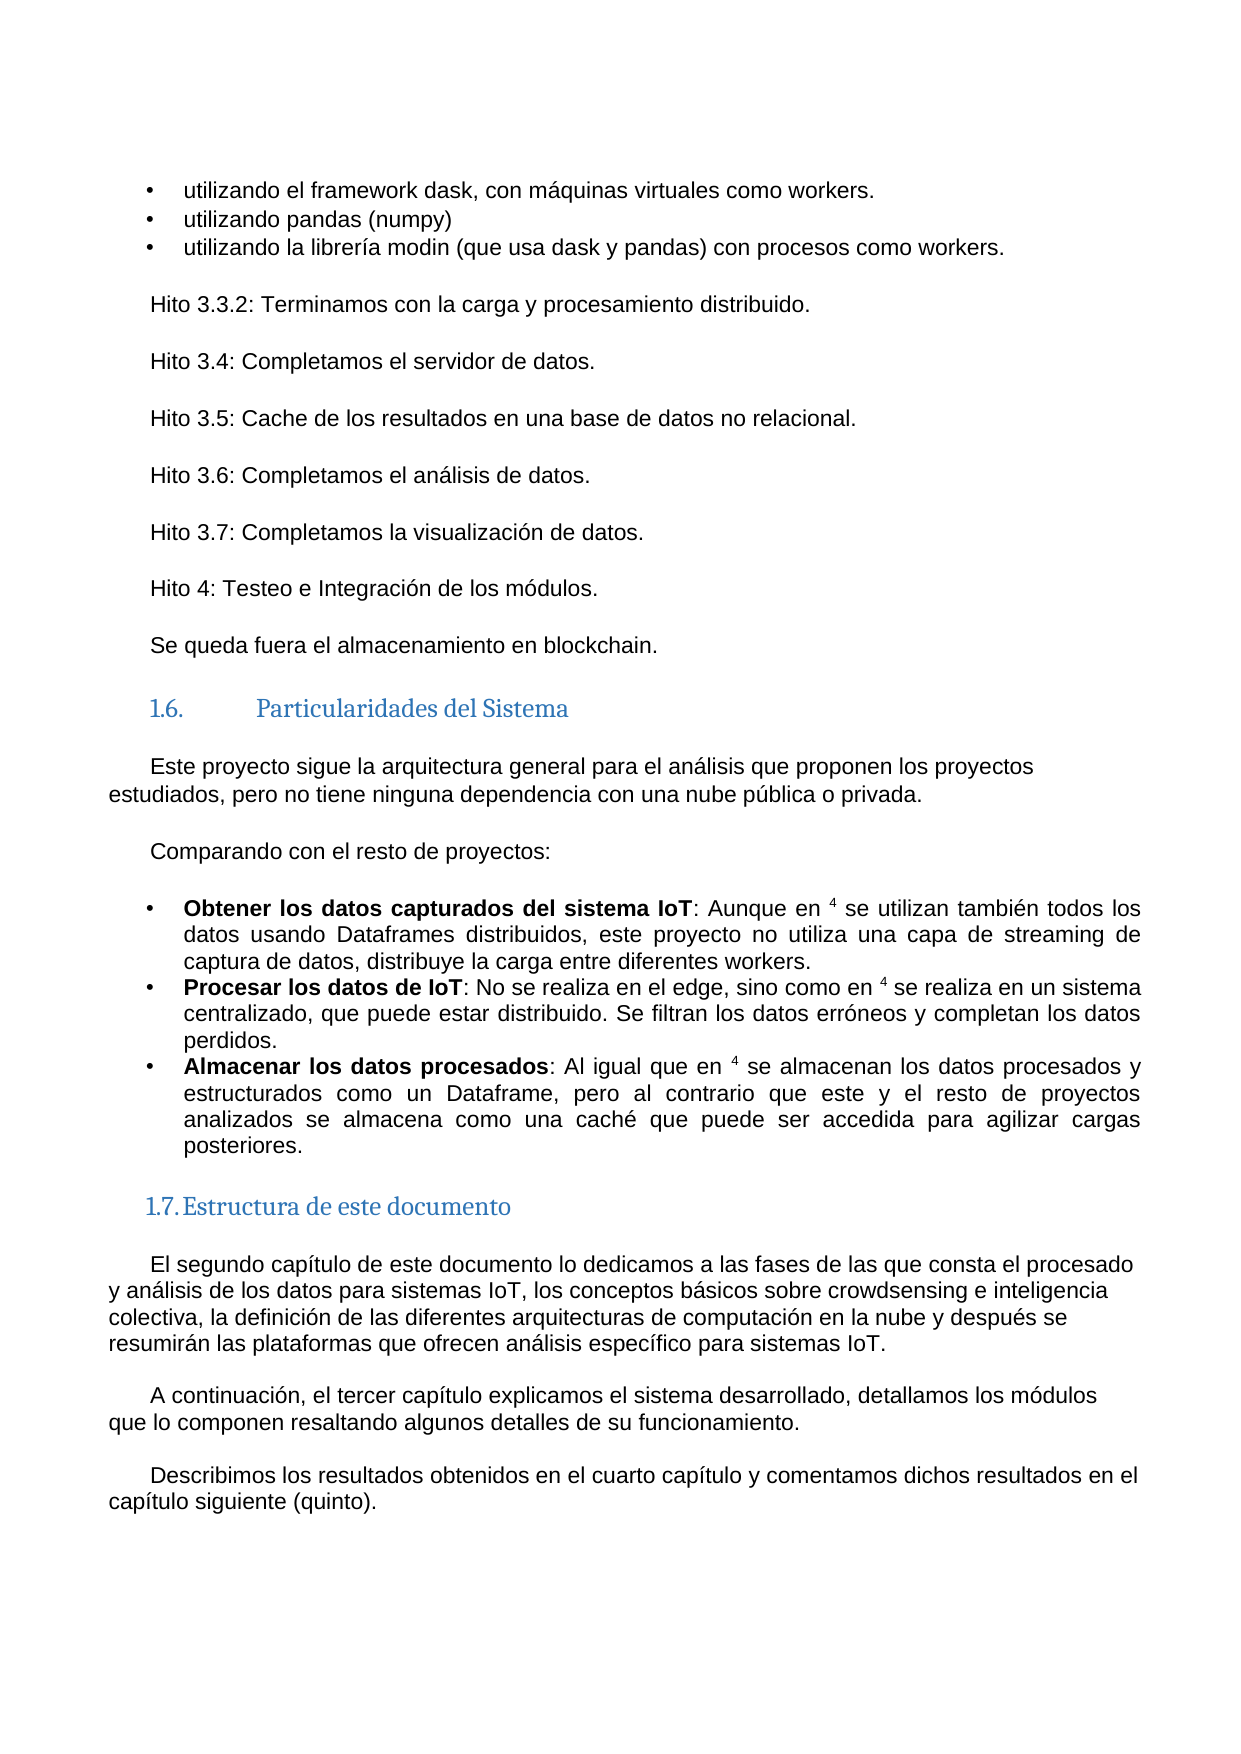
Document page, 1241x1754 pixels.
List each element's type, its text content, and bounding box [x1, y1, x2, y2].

list utilizando pandas (numpy) [146, 206, 1142, 232]
text Se queda fuera el almacenamiento en blockchain. [108, 632, 1142, 658]
text Este proyecto sigue la arquitectura general para el análisis que proponen los proyectos estudiados, pero no tiene ninguna dependencia con una nube pública o privada. [108, 753, 1142, 808]
text A continuación, el tercer capítulo explicamos el sistema desarrollado, detallamos los módulos que lo componen resaltando algunos detalles de su funcionamiento. [108, 1382, 1142, 1435]
text Hito 4: Testeo e Integración de los módulos. [108, 575, 1142, 602]
text Hito 3.7: Completamos la visualización de datos. [108, 518, 1142, 545]
list Obtener los datos capturados del sistema IoT: Aunque en 4 se utilizan también todos los datos usando Dataframes distribuidos, este proyecto no utiliza una capa de streaming de captura de datos, distribuye la carga entre diferentes workers. [146, 895, 1142, 974]
text Describimos los resultados obtenidos en el cuarto capítulo y comentamos dichos resultados en el capítulo siguiente (quinto). [108, 1462, 1142, 1514]
text Comparando con el resto de proyectos: [108, 838, 1142, 864]
list Procesar los datos de IoT: No se realiza en el edge, sino como en 4 se realiza en un sistema centralizado, que puede estar distribuido. Se filtran los datos erróneos y completan los datos perdidos. [146, 974, 1142, 1053]
text Hito 3.3.2: Terminamos con la carga y procesamiento distribuido. [108, 291, 1142, 317]
text Hito 3.5: Cache de los resultados en una base de datos no relacional. [108, 405, 1142, 431]
text Hito 3.4: Completamos el servidor de datos. [108, 348, 1142, 374]
list utilizando la librería modin (que usa dask y pandas) con procesos como workers. [146, 234, 1142, 260]
text Hito 3.6: Completamos el análisis de datos. [108, 462, 1142, 488]
list utilizando el framework dask, con máquinas virtuales como workers. [146, 177, 1142, 203]
subtitle Particularidades del Sistema [108, 693, 1142, 724]
subtitle Estructura de este documento [146, 1191, 1142, 1222]
list Almacenar los datos procesados: Al igual que en 4 se almacenan los datos procesados y estructurados como un Dataframe, pero al contrario que este y el resto de proyectos analizados se almacena como una caché que puede ser accedida para agilizar cargas posteriores. [146, 1053, 1142, 1158]
text El segundo capítulo de este documento lo dedicamos a las fases de las que consta el procesado y análisis de los datos para sistemas IoT, los conceptos básicos sobre crowdsensing e inteligencia colectiva, la definición de las diferentes arquitecturas de computación en la nube y después se resumirán las plataformas que ofrecen análisis específico para sistemas IoT. [108, 1251, 1142, 1356]
